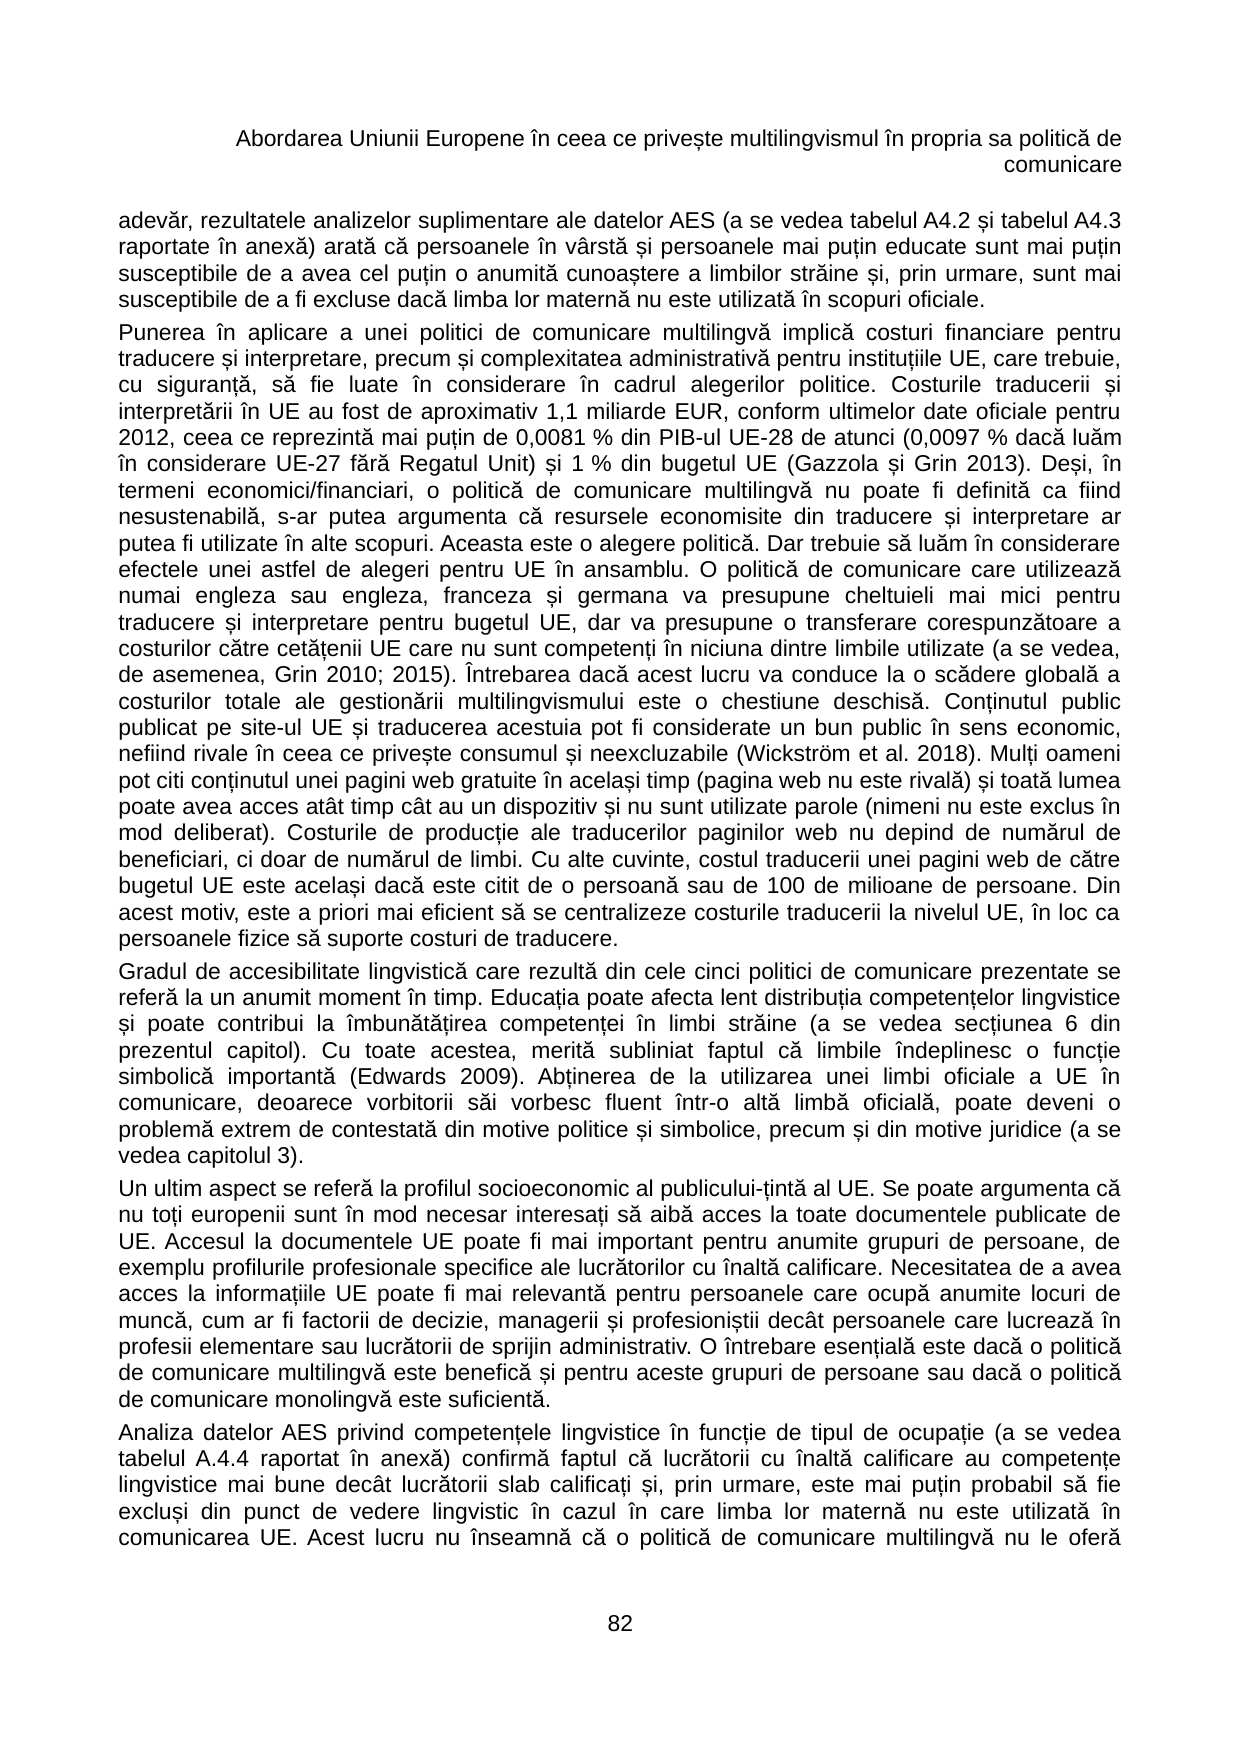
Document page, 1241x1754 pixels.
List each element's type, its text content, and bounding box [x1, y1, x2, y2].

text Un ultim aspect se referă la profilul socioeconomic al publicului-țintă al UE. Se poate argumenta că nu toți europenii sunt în mod necesar interesați să aibă acces la toate documentele publicate de UE. Accesul la documentele UE poate fi mai important pentru anumite grupuri de persoane, de exemplu profilurile profesionale specifice ale lucrătorilor cu înaltă calificare. Necesitatea de a avea acces la informațiile UE poate fi mai relevantă pentru persoanele care ocupă anumite locuri de muncă, cum ar fi factorii de decizie, managerii și profesioniștii decât persoanele care lucrează în profesii elementare sau lucrătorii de sprijin administrativ. O întrebare esențială este dacă o politică de comunicare multilingvă este benefică și pentru aceste grupuri de persoane sau dacă o politică de comunicare monolingvă este suficientă. [118, 1175, 1122, 1412]
text Analiza datelor AES privind competențele lingvistice în funcție de tipul de ocupație (a se vedea tabelul A.4.4 raportat în anexă) confirmă faptul că lucrătorii cu înaltă calificare au competențe lingvistice mai bune decât lucrătorii slab calificați și, prin urmare, este mai puțin probabil să fie excluși din punct de vedere lingvistic în cazul în care limba lor maternă nu este utilizată în comunicarea UE. Acest lucru nu înseamnă că o politică de comunicare multilingvă nu le oferă [118, 1418, 1122, 1550]
text Punerea în aplicare a unei politici de comunicare multilingvă implică costuri financiare pentru traducere și interpretare, precum și complexitatea administrativă pentru instituțiile UE, care trebuie, cu siguranță, să fie luate în considerare în cadrul alegerilor politice. Costurile traducerii și interpretării în UE au fost de aproximativ 1,1 miliarde EUR, conform ultimelor date oficiale pentru 2012, ceea ce reprezintă mai puțin de 0,0081 % din PIB-ul UE-28 de atunci (0,0097 % dacă luăm în considerare UE-27 fără Regatul Unit) și 1 % din bugetul UE (Gazzola și Grin 2013). Deși, în termeni economici/financiari, o politică de comunicare multilingvă nu poate fi definită ca fiind nesustenabilă, s-ar putea argumenta că resursele economisite din traducere și interpretare ar putea fi utilizate în alte scopuri. Aceasta este o alegere politică. Dar trebuie să luăm în considerare efectele unei astfel de alegeri pentru UE în ansamblu. O politică de comunicare care utilizează numai engleza sau engleza, franceza și germana va presupune cheltuieli mai mici pentru traducere și interpretare pentru bugetul UE, dar va presupune o transferare corespunzătoare a costurilor către cetățenii UE care nu sunt competenți în niciuna dintre limbile utilizate (a se vedea, de asemenea, Grin 2010; 2015). Întrebarea dacă acest lucru va conduce la o scădere globală a costurilor totale ale gestionării multilingvismului este o chestiune deschisă. Conținutul public publicat pe site-ul UE și traducerea acestuia pot fi considerate un bun public în sens economic, nefiind rivale în ceea ce privește consumul și neexcluzabile (Wickström et al. 2018). Mulți oameni pot citi conținutul unei pagini web gratuite în același timp (pagina web nu este rivală) și toată lumea poate avea acces atât timp cât au un dispozitiv și nu sunt utilizate parole (nimeni nu este exclus în mod deliberat). Costurile de producție ale traducerilor paginilor web nu depind de numărul de beneficiari, ci doar de numărul de limbi. Cu alte cuvinte, costul traducerii unei pagini web de către bugetul UE este același dacă este citit de o persoană sau de 100 de milioane de persoane. Din acest motiv, este a priori mai eficient să se centralizeze costurile traducerii la nivelul UE, în loc ca persoanele fizice să suporte costuri de traducere. [118, 319, 1122, 951]
text adevăr, rezultatele analizelor suplimentare ale datelor AES (a se vedea tabelul A4.2 și tabelul A4.3 raportate în anexă) arată că persoanele în vârstă și persoanele mai puțin educate sunt mai puțin susceptibile de a avea cel puțin o anumită cunoaștere a limbilor străine și, prin urmare, sunt mai susceptibile de a fi excluse dacă limba lor maternă nu este utilizată în scopuri oficiale. [118, 207, 1122, 312]
text Gradul de accesibilitate lingvistică care rezultă din cele cinci politici de comunicare prezentate se referă la un anumit moment în timp. Educația poate afecta lent distribuția competențelor lingvistice și poate contribui la îmbunătățirea competenței în limbi străine (a se vedea secțiunea 6 din prezentul capitol). Cu toate acestea, merită subliniat faptul că limbile îndeplinesc o funcție simbolică importantă (Edwards 2009). Abținerea de la utilizarea unei limbi oficiale a UE în comunicare, deoarece vorbitorii săi vorbesc fluent într-o altă limbă oficială, poate deveni o problemă extrem de contestată din motive politice și simbolice, precum și din motive juridice (a se vedea capitolul 3). [118, 958, 1122, 1168]
